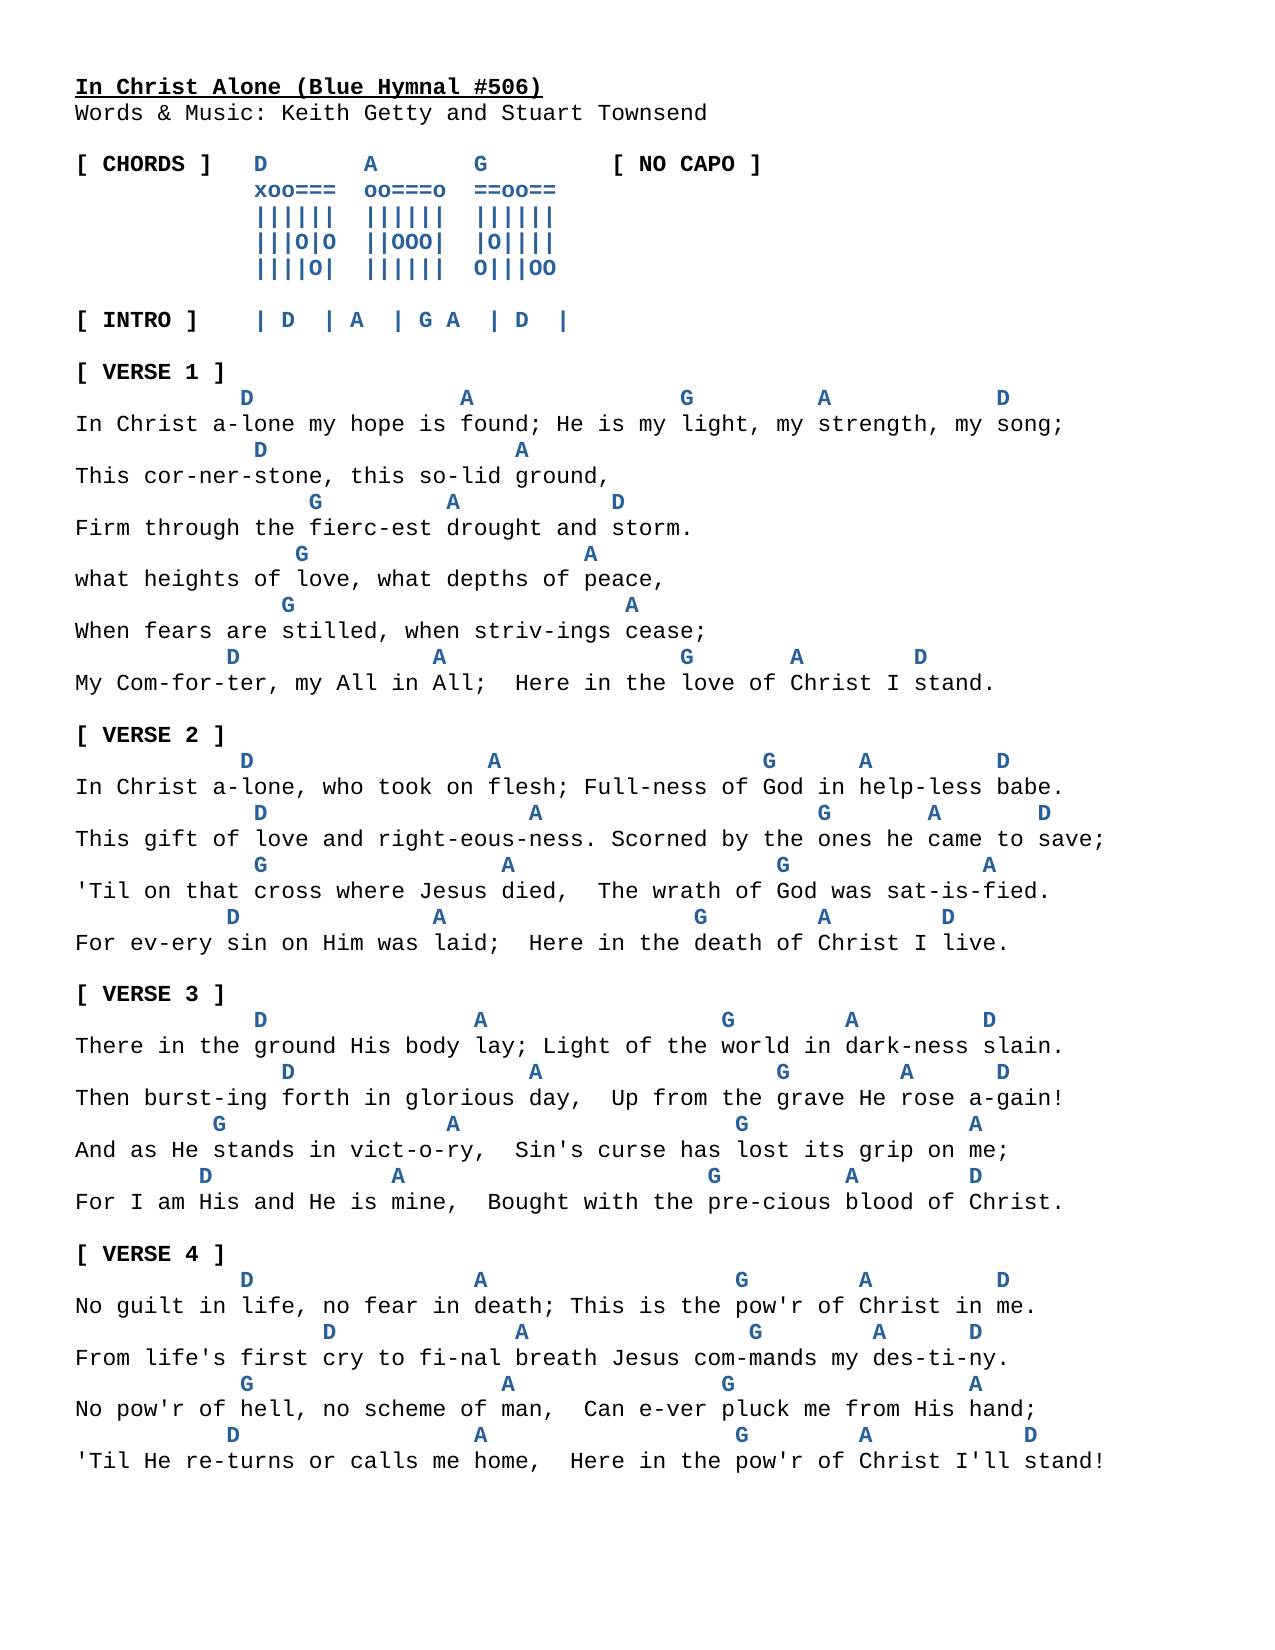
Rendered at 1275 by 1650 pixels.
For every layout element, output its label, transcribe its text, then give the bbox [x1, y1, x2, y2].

text G A G A [75, 1372, 1200, 1398]
text ||||O| |||||| O|||OO [75, 257, 1200, 282]
text Words & Music: Keith Getty and Stuart Townsend [75, 101, 1200, 127]
text When fears are stilled, when striv-ings cease; [75, 620, 1200, 646]
text D A G A D [75, 1164, 1200, 1190]
text And as He stands in vict-o-ry, Sin's curse has lost its grip on me; [75, 1138, 1200, 1164]
text D A [75, 438, 1200, 464]
text D A G A D [75, 1424, 1200, 1450]
text For ev-ery sin on Him was laid; Here in the death of Christ I live. [75, 931, 1200, 957]
text [ VERSE 4 ] [75, 1242, 1200, 1268]
text D A G A D [75, 801, 1200, 827]
text [ VERSE 2 ] [75, 723, 1200, 749]
text [ INTRO ] | D | A | G A | D | [75, 308, 1200, 334]
text 'Til on that cross where Jesus died, The wrath of God was sat-is-fied. [75, 879, 1200, 905]
text No guilt in life, no fear in death; This is the pow'r of Christ in me. [75, 1294, 1200, 1320]
text In Christ a-lone, who took on flesh; Full-ness of God in help-less babe. [75, 775, 1200, 801]
text |||O|O ||OOO| |O|||| [75, 231, 1200, 257]
text G A D [75, 490, 1200, 516]
text [ CHORDS ] D A G [ NO CAPO ] [75, 153, 1200, 179]
text D A G A D [75, 1009, 1200, 1035]
text [ VERSE 3 ] [75, 983, 1200, 1009]
text D A G A D [75, 1320, 1200, 1346]
text For I am His and He is mine, Bought with the pre-cious blood of Christ. [75, 1190, 1200, 1216]
text what heights of love, what depths of peace, [75, 568, 1200, 594]
text [ VERSE 1 ] [75, 360, 1200, 386]
text Firm through the fierc-est drought and storm. [75, 516, 1200, 542]
text 'Til He re-turns or calls me home, Here in the pow'r of Christ I'll stand! [75, 1450, 1200, 1476]
text This cor-ner-stone, this so-lid ground, [75, 464, 1200, 490]
text D A G A D [75, 646, 1200, 672]
text G A G A [75, 1112, 1200, 1138]
text xoo=== oo===o ==oo== [75, 179, 1200, 205]
text D A G A D [75, 386, 1200, 412]
text G A [75, 594, 1200, 620]
text |||||| |||||| |||||| [75, 205, 1200, 231]
text There in the ground His body lay; Light of the world in dark-ness slain. [75, 1035, 1200, 1061]
text In Christ a-lone my hope is found; He is my light, my strength, my song; [75, 412, 1200, 438]
text In Christ Alone (Blue Hymnal #506) [75, 75, 1200, 101]
text G A [75, 542, 1200, 568]
text My Com-for-ter, my All in All; Here in the love of Christ I stand. [75, 672, 1200, 697]
text This gift of love and right-eous-ness. Scorned by the ones he came to save; [75, 827, 1200, 853]
text D A G A D [75, 905, 1200, 931]
text No pow'r of hell, no scheme of man, Can e-ver pluck me from His hand; [75, 1398, 1200, 1424]
text D A G A D [75, 1061, 1200, 1087]
text Then burst-ing forth in glorious day, Up from the grave He rose a-gain! [75, 1087, 1200, 1112]
text D A G A D [75, 1268, 1200, 1294]
text From life's first cry to fi-nal breath Jesus com-mands my des-ti-ny. [75, 1346, 1200, 1372]
text G A G A [75, 853, 1200, 879]
text D A G A D [75, 749, 1200, 775]
